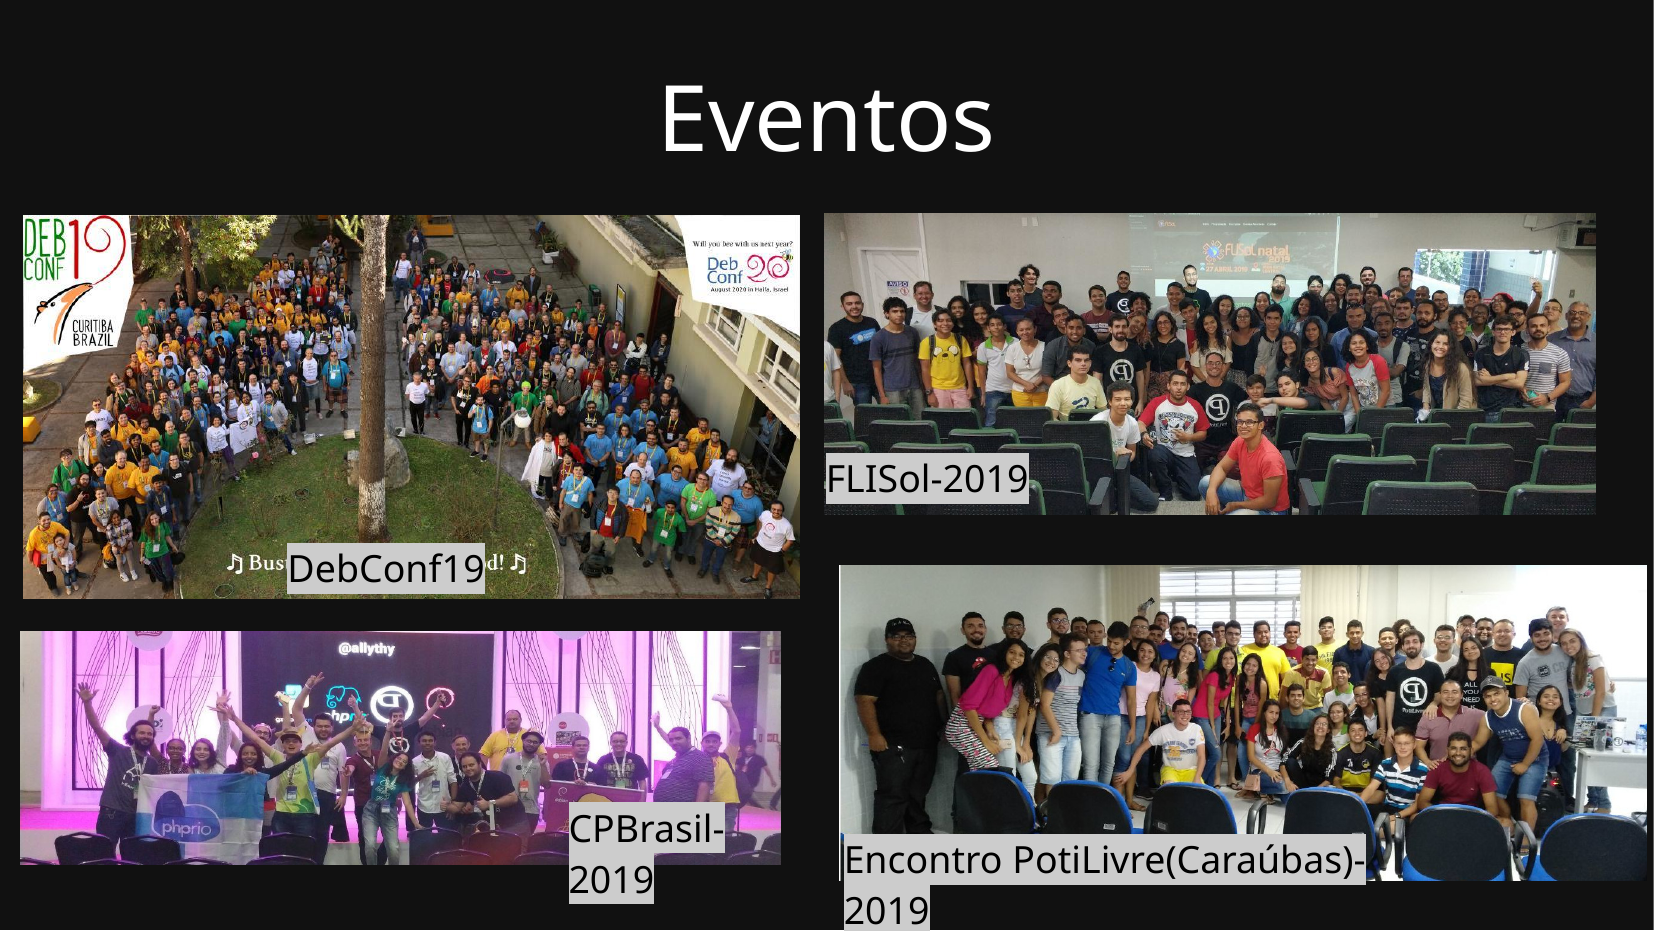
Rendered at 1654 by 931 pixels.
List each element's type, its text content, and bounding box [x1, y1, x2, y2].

picture [1015, 468, 1023, 479]
picture [23, 215, 800, 600]
text_box Eventos [82, 37, 1571, 193]
text_box DebConf19 [272, 535, 477, 598]
picture [1015, 479, 1023, 490]
picture [20, 631, 781, 866]
text_box FLISol-2019 [811, 445, 1015, 508]
text_box CPBrasil-2019 [553, 795, 790, 858]
picture [824, 213, 1596, 515]
picture [839, 565, 1647, 881]
text_box Encontro PotiLivre(Caraúbas)-2019 [828, 826, 1403, 906]
